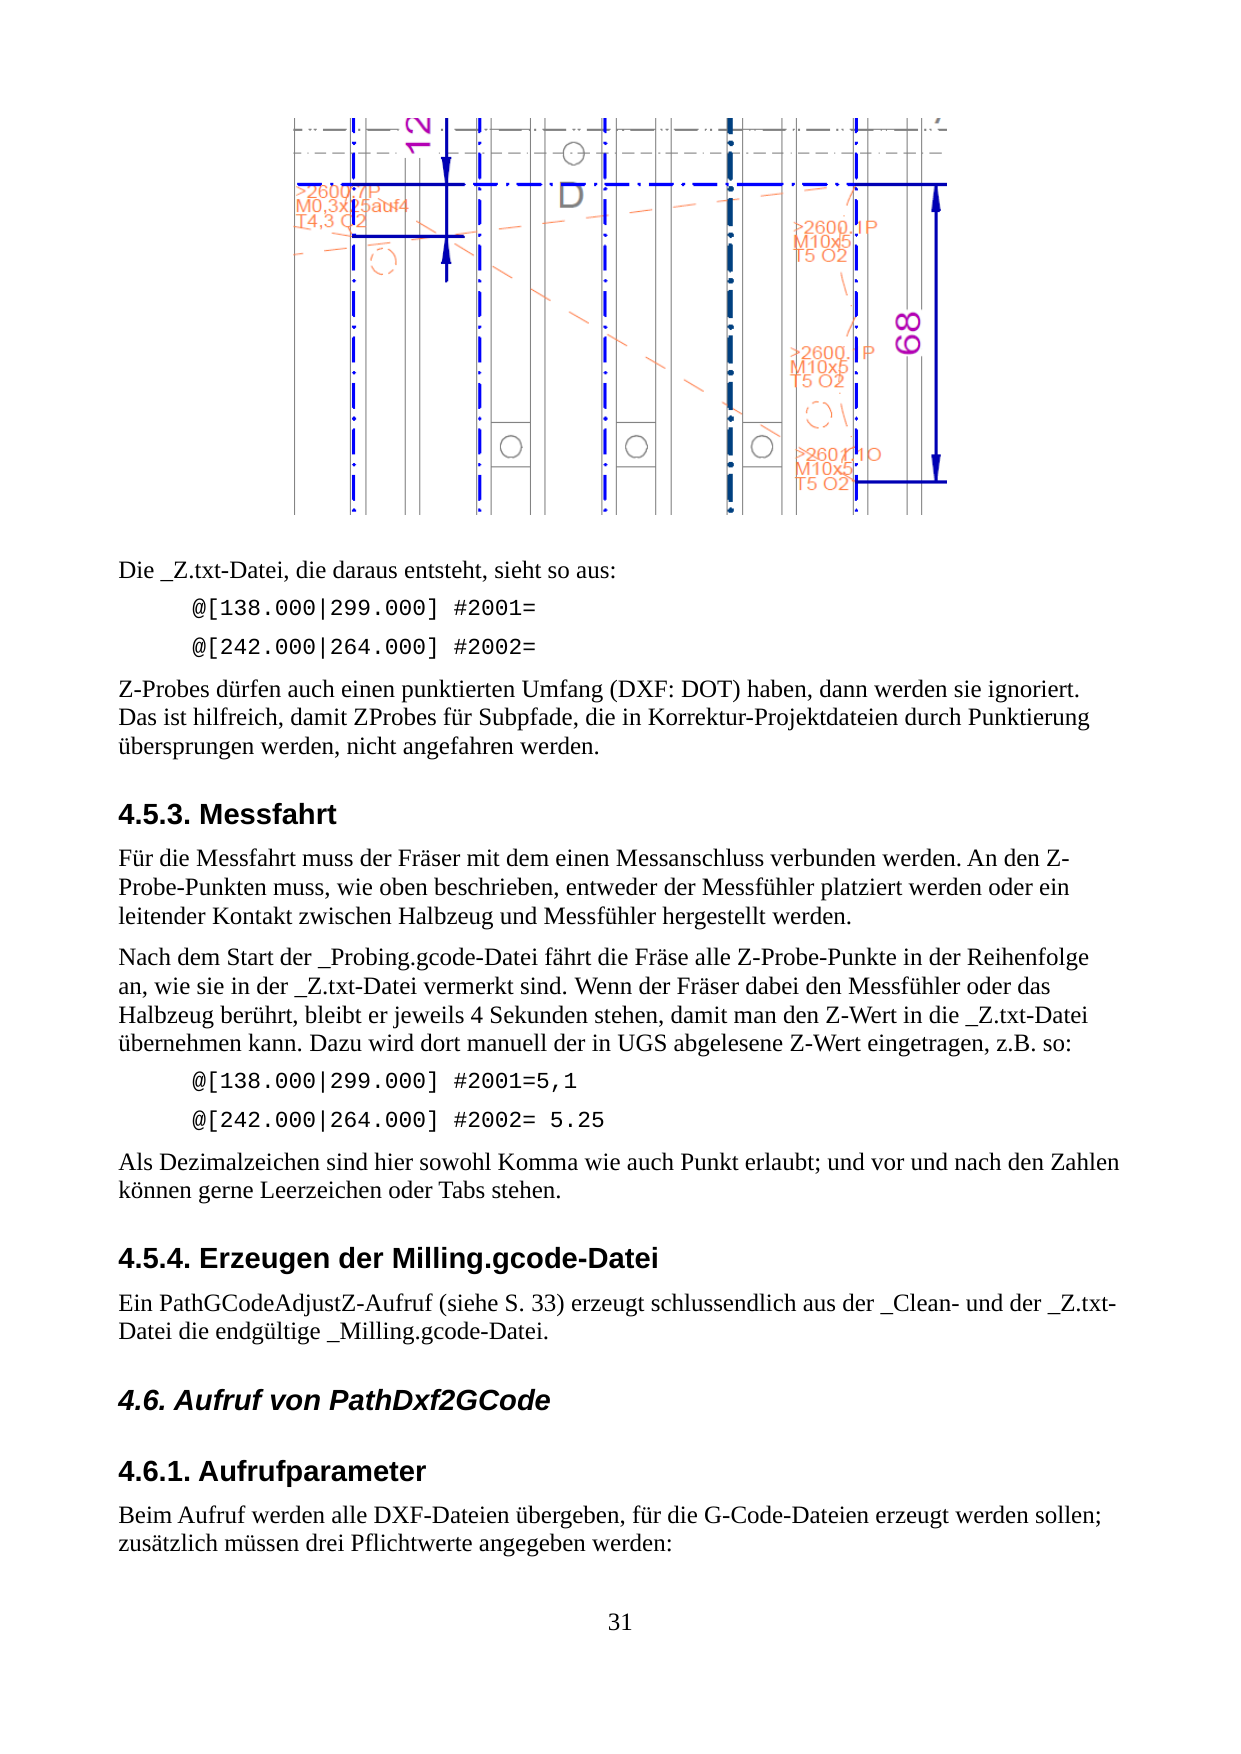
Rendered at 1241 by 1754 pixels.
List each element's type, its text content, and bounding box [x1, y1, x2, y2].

text Z-Probes dürfen auch einen punktierten Umfang (DXF: DOT) haben, dann werden sie ignoriert. Das ist hilfreich, damit ZProbes für Subpfade, die in Korrektur-Projektdateien durch Punktierung übersprungen werden, nicht angefahren werden. [118, 674, 1122, 760]
picture [293, 118, 947, 515]
subtitle 4.6. Aufruf von PathDxf2GCode [118, 1383, 1122, 1416]
text Beim Aufruf werden alle DXF-Dateien übergeben, für die G-Code-Dateien erzeugt werden sollen; zusätzlich müssen drei Pflichtwerte angegeben werden: [118, 1500, 1122, 1557]
text Nach dem Start der _Probing.gcode-Datei fährt die Fräse alle Z-Probe-Punkte in der Reihenfolge an, wie sie in der _Z.txt-Datei vermerkt sind. Wenn der Fräser dabei den Messfühler oder das Halbzeug berührt, bleibt er jeweils 4 Sekunden stehen, damit man den Z-Wert in die _Z.txt-Datei übernehmen kann. Dazu wird dort manuell der in UGS abgelesene Z-Wert eingetragen, z.B. so: [118, 942, 1122, 1057]
text @[242.000|264.000] #2002= [192, 635, 1122, 661]
subtitle 4.5.3. Messfahrt [118, 797, 1122, 831]
text Ein PathGCodeAdjustZ-Aufruf (siehe S. 32) erzeugt schlussendlich aus der _Clean- und der _Z.txt-Datei die endgültige _Milling.gcode-Datei. [118, 1288, 1122, 1345]
text @[242.000|264.000] #2002= 5.25 [192, 1108, 1122, 1134]
text @[138.000|299.000] #2001= [192, 597, 1122, 623]
text @[138.000|299.000] #2001=5,1 [192, 1070, 1122, 1096]
text Die _Z.txt-Datei, die daraus entsteht, sieht so aus: [118, 556, 1122, 584]
subtitle 4.5.4. Erzeugen der Milling.gcode-Datei [118, 1242, 1122, 1275]
text Als Dezimalzeichen sind hier sowohl Komma wie auch Punkt erlaubt; und vor und nach den Zahlen können gerne Leerzeichen oder Tabs stehen. [118, 1147, 1122, 1204]
subtitle 4.6.1. Aufrufparameter [118, 1454, 1122, 1487]
text Für die Messfahrt muss der Fräser mit dem einen Messanschluss verbunden werden. An den Z-Probe-Punkten muss, wie oben beschrieben, entweder der Messfühler platziert werden oder ein leitender Kontakt zwischen Halbzeug und Messfühler hergestellt werden. [118, 843, 1122, 930]
